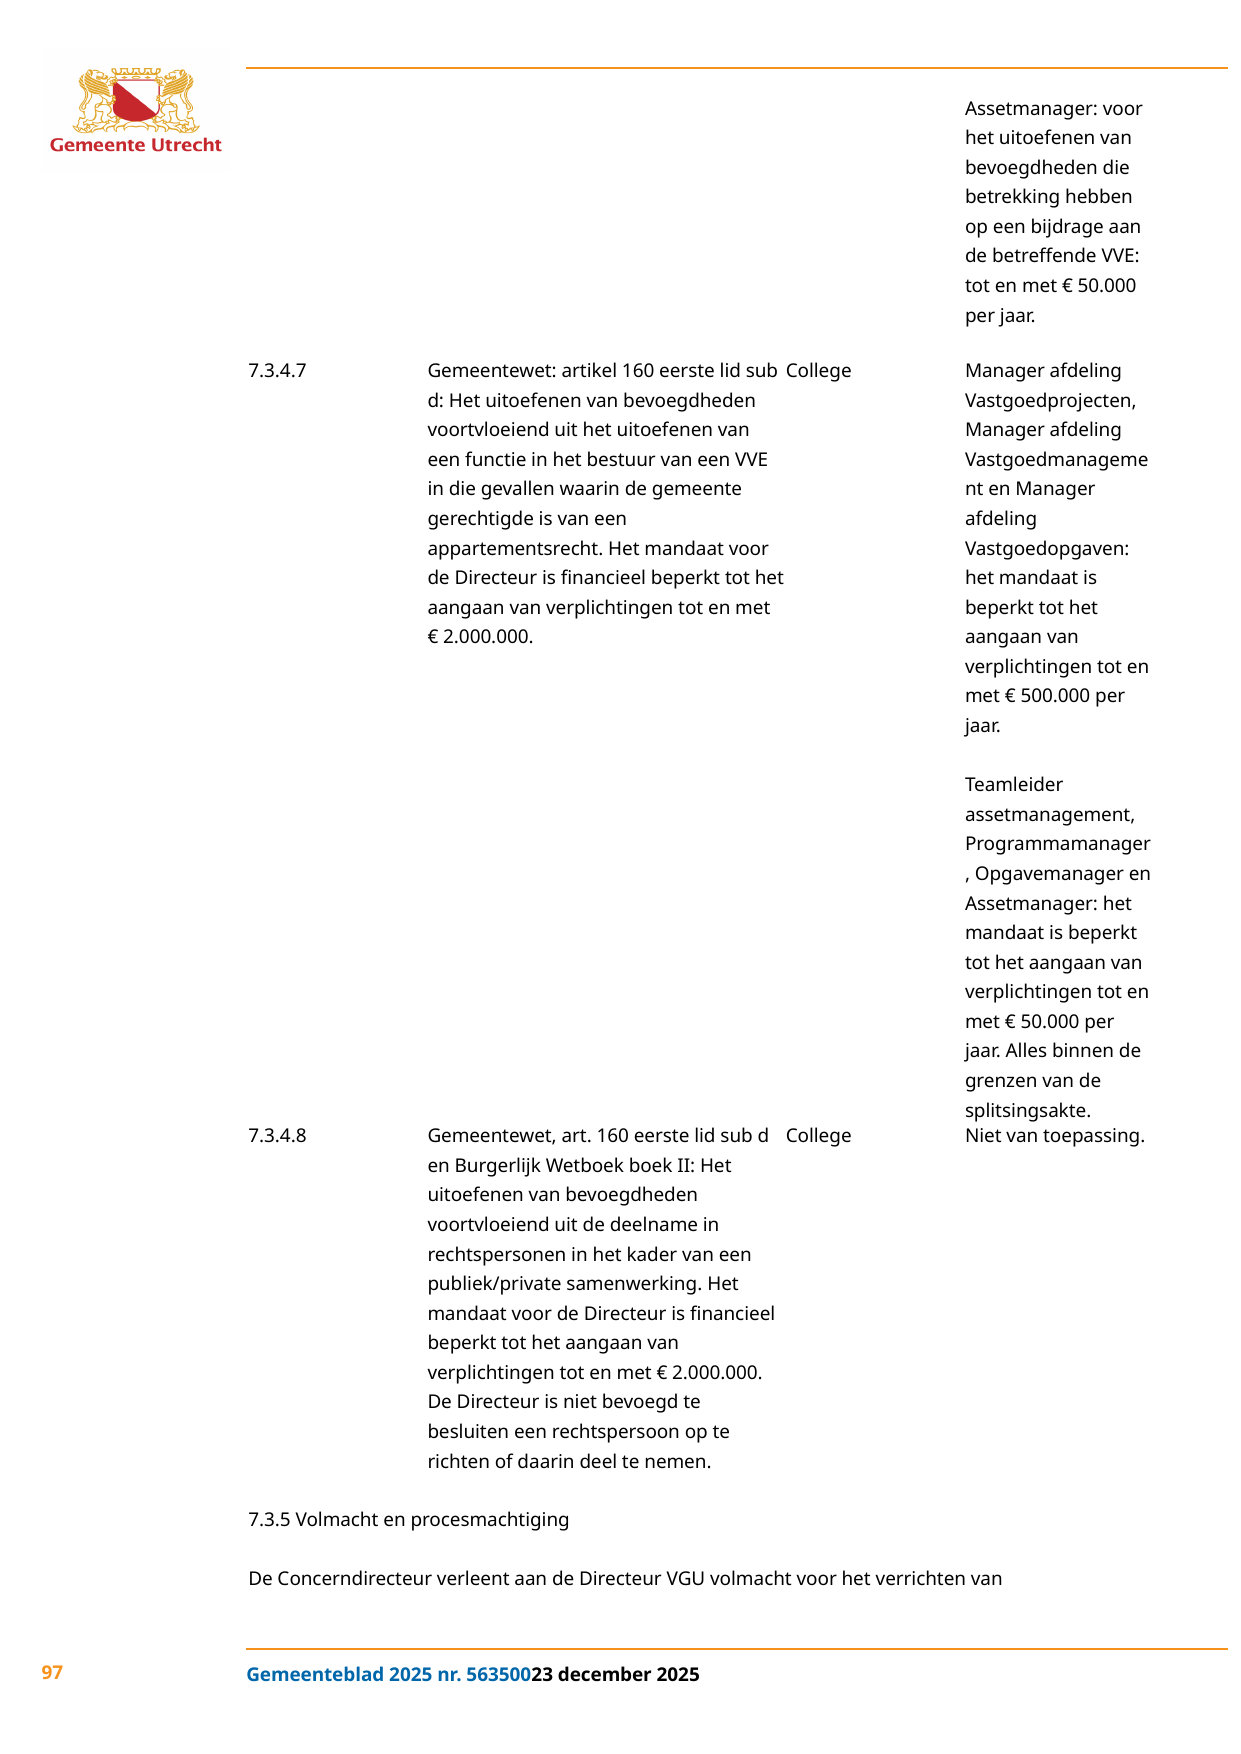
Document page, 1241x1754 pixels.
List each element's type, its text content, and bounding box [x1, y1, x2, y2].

table_cell Gemeentewet: artikel 160 eerste lid sub d: Het uitoefenen van bevoegdheden voortvloeiend uit het uitoefenen van een functie in het bestuur van een VVE in die gevallen waarin de gemeente gerechtigde is van een appartementsrecht. Het mandaat voor de Directeur is financieel beperkt tot het aangaan van verplichtingen tot en met € 2.000.000. [427, 357, 786, 1122]
picture [41, 47, 231, 172]
table_cell Assetmanager: voor het uitoefenen van bevoegdheden die betrekking hebben op een bijdrage aan de betreffende VVE: tot en met € 50.000 per jaar. [965, 95, 1152, 357]
table_cell 7.3.4.8 [248, 1123, 427, 1474]
table_cell [248, 95, 427, 357]
table_cell Niet van toepassing. [965, 1123, 1152, 1474]
text 7.3.5 Volmacht en procesmachtiging [248, 1506, 1152, 1532]
table_cell [786, 95, 965, 357]
table_cell [427, 95, 786, 357]
table_cell 7.3.4.7 [248, 357, 427, 1122]
text De Concerndirecteur verleent aan de Directeur VGU volmacht voor het verrichten van [248, 1566, 1152, 1591]
table_cell Gemeentewet, art. 160 eerste lid sub d en Burgerlijk Wetboek boek II: Het uitoefenen van bevoegdheden voortvloeiend uit de deelname in rechtspersonen in het kader van een publiek/private samenwerking. Het mandaat voor de Directeur is financieel beperkt tot het aangaan van verplichtingen tot en met € 2.000.000. De Directeur is niet bevoegd te besluiten een rechtspersoon op te richten of daarin deel te nemen. [427, 1123, 786, 1474]
table_cell College [786, 357, 965, 1122]
table_cell Manager afdeling Vastgoedprojecten, Manager afdeling Vastgoedmanagement en Manager afdeling Vastgoedopgaven: het mandaat is beperkt tot het aangaan van verplichtingen tot en met € 500.000 per jaar. Teamleider assetmanagement, Programmamanager, Opgavemanager en Assetmanager: het mandaat is beperkt tot het aangaan van verplichtingen tot en met € 50.000 per jaar. Alles binnen de grenzen van de splitsingsakte. [965, 357, 1152, 1122]
table_cell College [786, 1123, 965, 1474]
